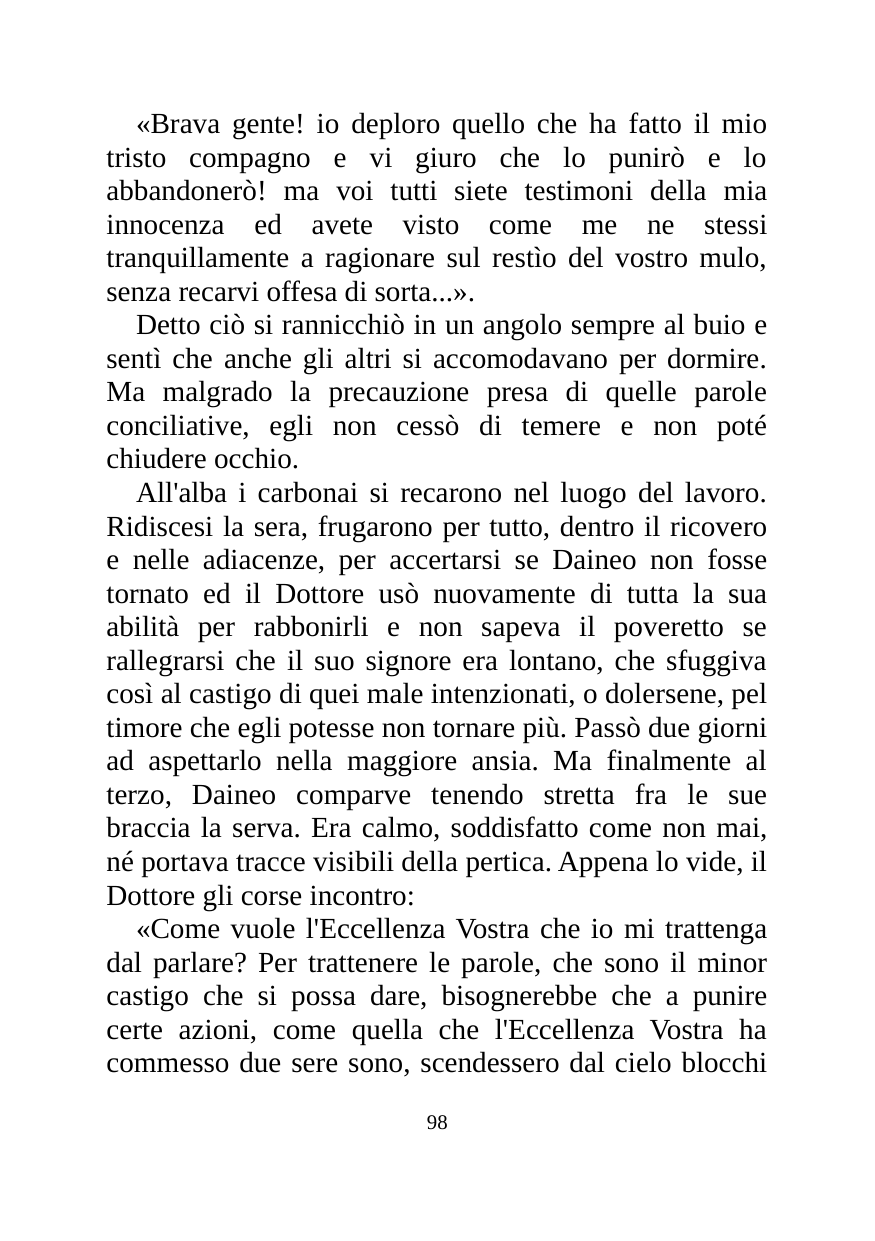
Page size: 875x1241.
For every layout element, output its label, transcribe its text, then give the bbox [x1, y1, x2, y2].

text Detto ciò si rannicchiò in un angolo sempre al buio e sentì che anche gli altri si accomodavano per dormire. Ma malgrado la precauzione presa di quelle parole conciliative, egli non cessò di temere e non poté chiudere occhio. [106, 307, 768, 475]
text All'alba i carbonai si recarono nel luogo del lavoro. Ridiscesi la sera, frugarono per tutto, dentro il ricovero e nelle adiacenze, per accertarsi se Daineo non fosse tornato ed il Dottore usò nuovamente di tutta la sua abilità per rabbonirli e non sapeva il poveretto se rallegrarsi che il suo signore era lontano, che sfuggiva così al castigo di quei male intenzionati, o dolersene, pel timore che egli potesse non tornare più. Passò due giorni ad aspettarlo nella maggiore ansia. Ma finalmente al terzo, Daineo comparve tenendo stretta fra le sue braccia la serva. Era calmo, soddisfatto come non mai, né portava tracce visibili della pertica. Appena lo vide, il Dottore gli corse incontro: [106, 475, 768, 911]
text «Brava gente! io deploro quello che ha fatto il mio tristo compagno e vi giuro che lo punirò e lo abbandonerò! ma voi tutti siete testimoni della mia innocenza ed avete visto come me ne stessi tranquillamente a ragionare sul restìo del vostro mulo, senza recarvi offesa di sorta...». [106, 106, 768, 307]
text «Come vuole l'Eccellenza Vostra che io mi trattenga dal parlare? Per trattenere le parole, che sono il minor castigo che si possa dare, bisognerebbe che a punire certe azioni, come quella che l'Eccellenza Vostra ha commesso due sere sono, scendessero dal cielo blocchi [106, 911, 768, 1079]
